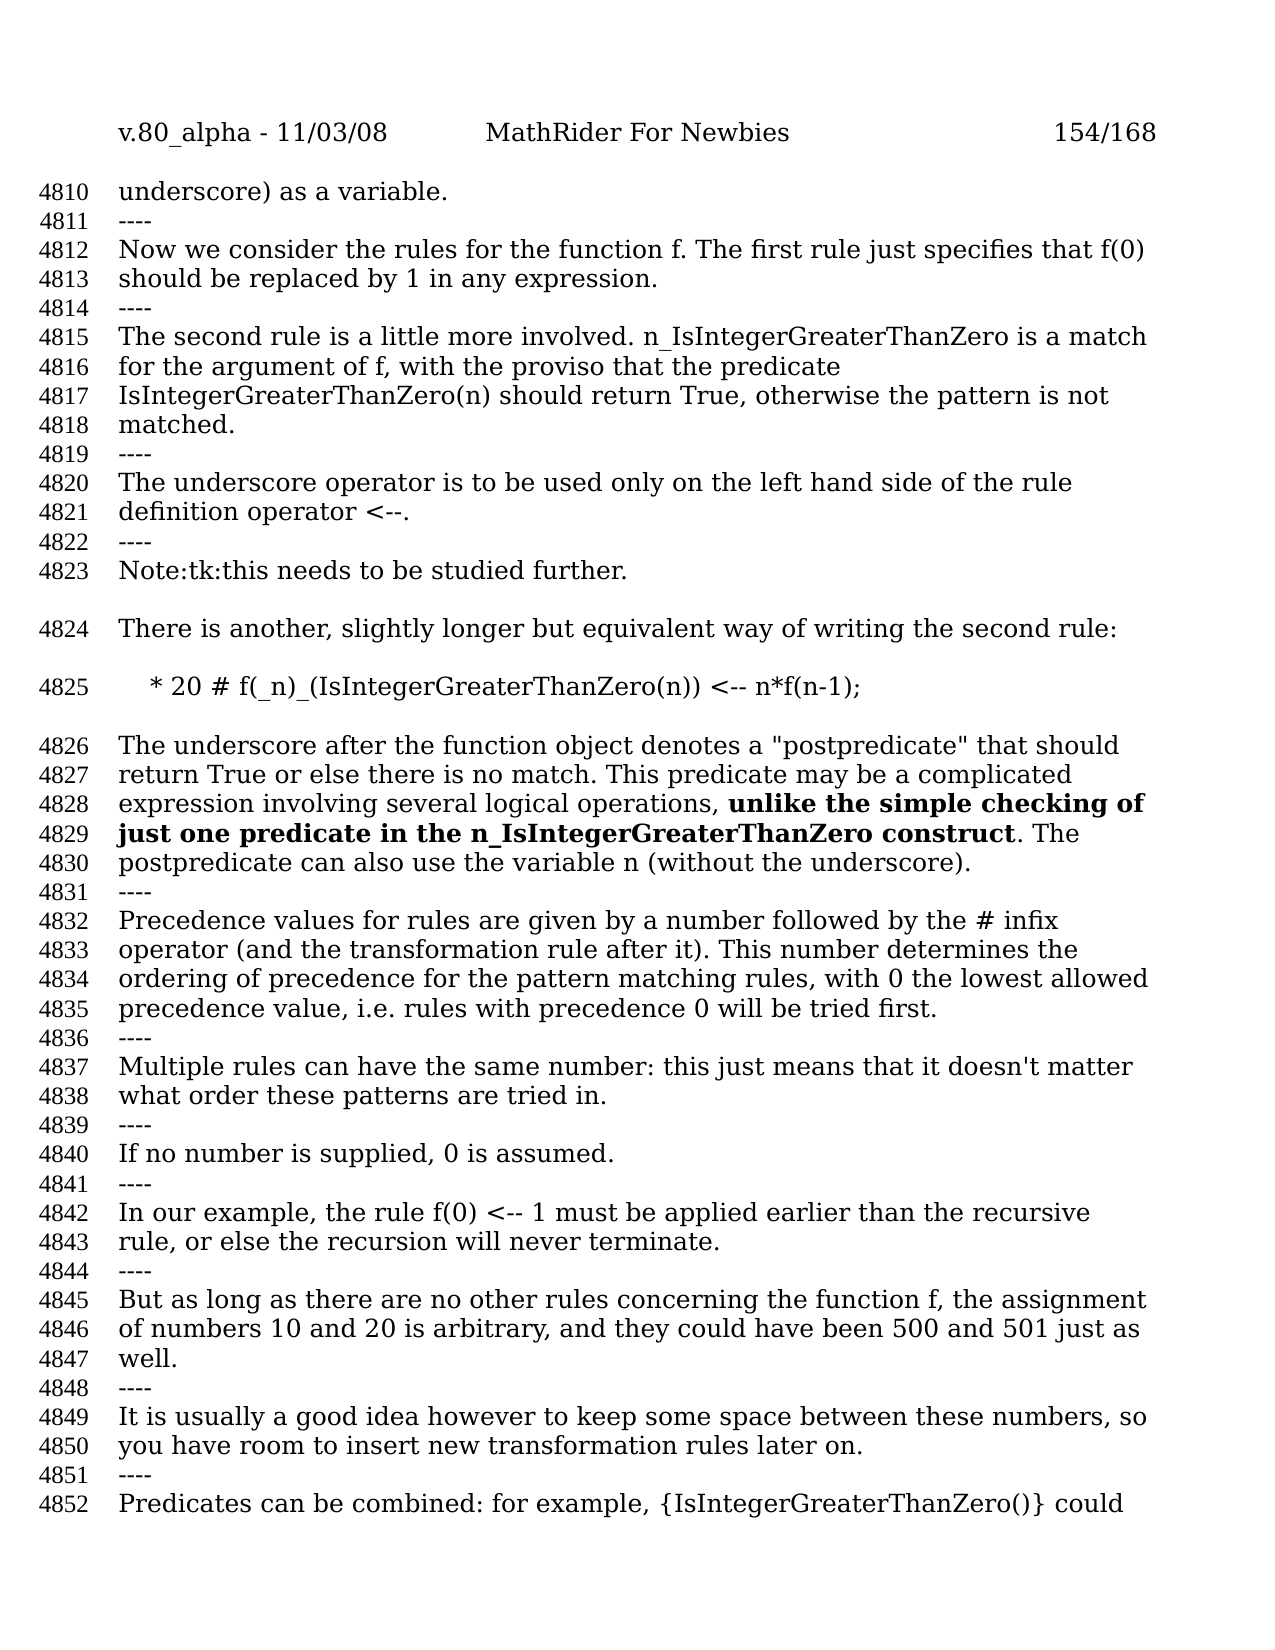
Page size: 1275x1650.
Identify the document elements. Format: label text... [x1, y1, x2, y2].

text ---- [118, 527, 1157, 556]
text Now we consider the rules for the function f. The first rule just specifies that f(0) should be replaced by 1 in any expression. [118, 235, 1157, 293]
text The underscore after the function object denotes a "postpredicate" that should return True or else there is no match. This predicate may be a complicated expression involving several logical operations, unlike the simple checking of just one predicate in the n_IsIntegerGreaterThanZero construct. The postpredicate can also use the variable n (without the underscore). [118, 731, 1157, 877]
text ---- [118, 1373, 1157, 1402]
text There is another, slightly longer but equivalent way of writing the second rule: [118, 614, 1157, 643]
text But as long as there are no other rules concerning the function f, the assignment of numbers 10 and 20 is arbitrary, and they could have been 500 and 501 just as well. [118, 1286, 1157, 1373]
text In our example, the rule f(0) <-- 1 must be applied earlier than the recursive rule, or else the recursion will never terminate. [118, 1198, 1157, 1256]
text Precedence values for rules are given by a number followed by the # infix operator (and the transformation rule after it). This number determines the ordering of precedence for the pattern matching rules, with 0 the lowest allowed precedence value, i.e. rules with precedence 0 will be tried first. [118, 906, 1157, 1023]
text ---- [118, 1169, 1157, 1198]
text ---- [118, 439, 1157, 468]
text ---- [118, 1461, 1157, 1490]
text If no number is supplied, 0 is assumed. [118, 1140, 1157, 1169]
text It is usually a good idea however to keep some space between these numbers, so you have room to insert new transformation rules later on. [118, 1402, 1157, 1461]
text Note:tk:this needs to be studied further. [118, 556, 1157, 585]
text ---- [118, 1256, 1157, 1286]
text ---- [118, 1023, 1157, 1052]
text ---- [118, 293, 1157, 323]
text The second rule is a little more involved. n_IsIntegerGreaterThanZero is a match for the argument of f, with the proviso that the predicate IsIntegerGreaterThanZero(n) should return True, otherwise the pattern is not matched. [118, 323, 1157, 439]
text ---- [118, 877, 1157, 906]
text Predicates can be combined: for example, {IsIntegerGreaterThanZero()} could [118, 1490, 1157, 1519]
text The underscore operator is to be used only on the left hand side of the rule definition operator <--. [118, 468, 1157, 527]
text Multiple rules can have the same number: this just means that it doesn't matter what order these patterns are tried in. [118, 1052, 1157, 1111]
text ---- [118, 1111, 1157, 1140]
text underscore) as a variable. [118, 177, 1157, 206]
text ---- [118, 206, 1157, 235]
text * 20 # f(_n)_(IsIntegerGreaterThanZero(n)) <-- n*f(n-1); [118, 673, 1157, 702]
